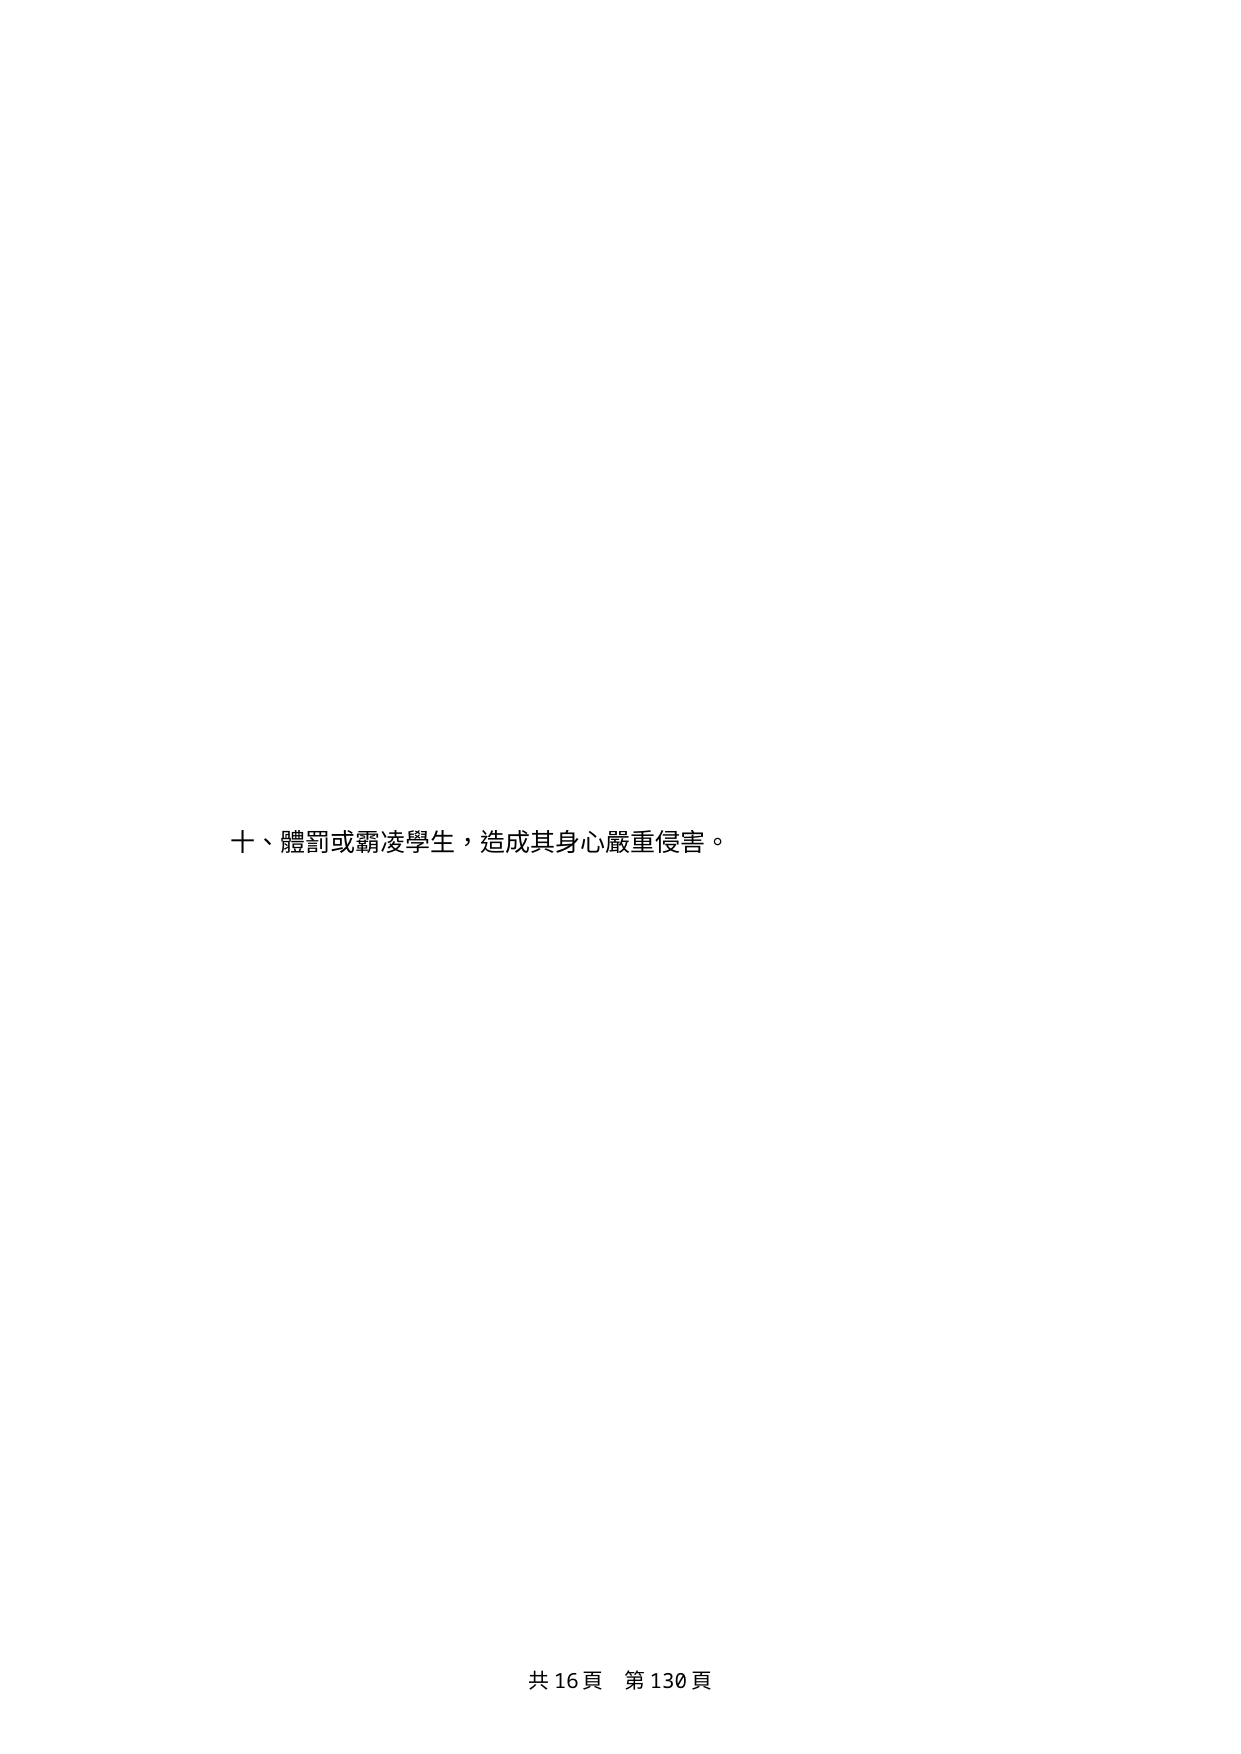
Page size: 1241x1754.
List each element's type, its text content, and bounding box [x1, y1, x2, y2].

text 十、體罰或霸凌學生，造成其身心嚴重侵害。 [230, 799, 1122, 862]
